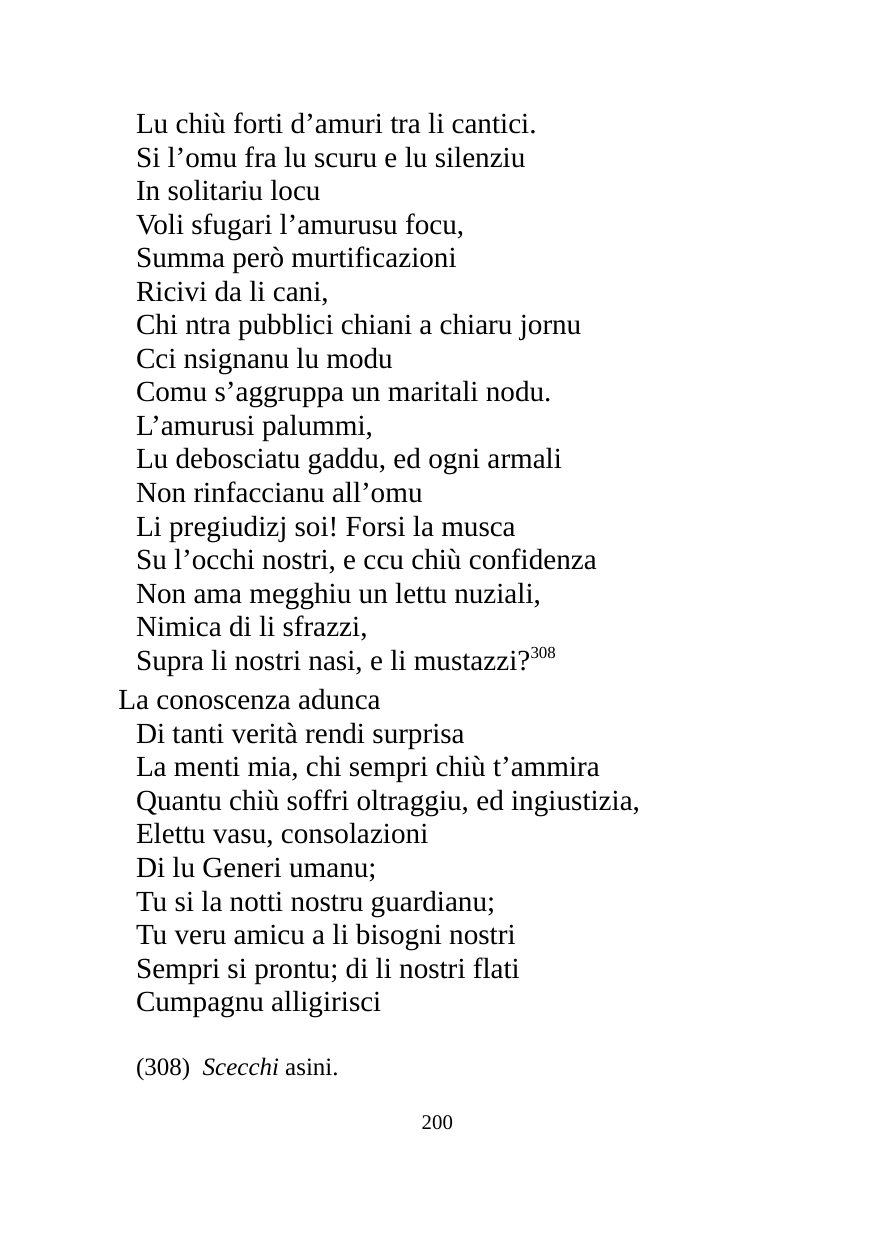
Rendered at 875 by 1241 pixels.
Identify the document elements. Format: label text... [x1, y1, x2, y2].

text Scecchi asini. [106, 1052, 768, 1080]
text La conoscenza adunca Di tanti verità rendi surprisa La menti mia, chi sempri chiù t’ammira Quantu chiù soffri oltraggiu, ed ingiustizia, Elettu vasu, consolazioni Di lu Generi umanu; Tu si la notti nostru guardianu; Tu veru amicu a li bisogni nostri Sempri si prontu; di li nostri flati Cumpagnu alligirisci [118, 682, 768, 1018]
text Lu chiù forti d’amuri tra li cantici. Si l’omu fra lu scuru e lu silenziu In solitariu locu Voli sfugari l’amurusu focu, Summa però murtificazioni Ricivi da li cani, Chi ntra pubblici chiani a chiaru jornu Cci nsignanu lu modu Comu s’aggruppa un maritali nodu. L’amurusi palummi, Lu debosciatu gaddu, ed ogni armali Non rinfaccianu all’omu Li pregiudizj soi! Forsi la musca Su l’occhi nostri, e ccu chiù confidenza Non ama megghiu un lettu nuziali, Nimica di li sfrazzi, Supra li nostri nasi, e li mustazzi? [118, 106, 768, 676]
